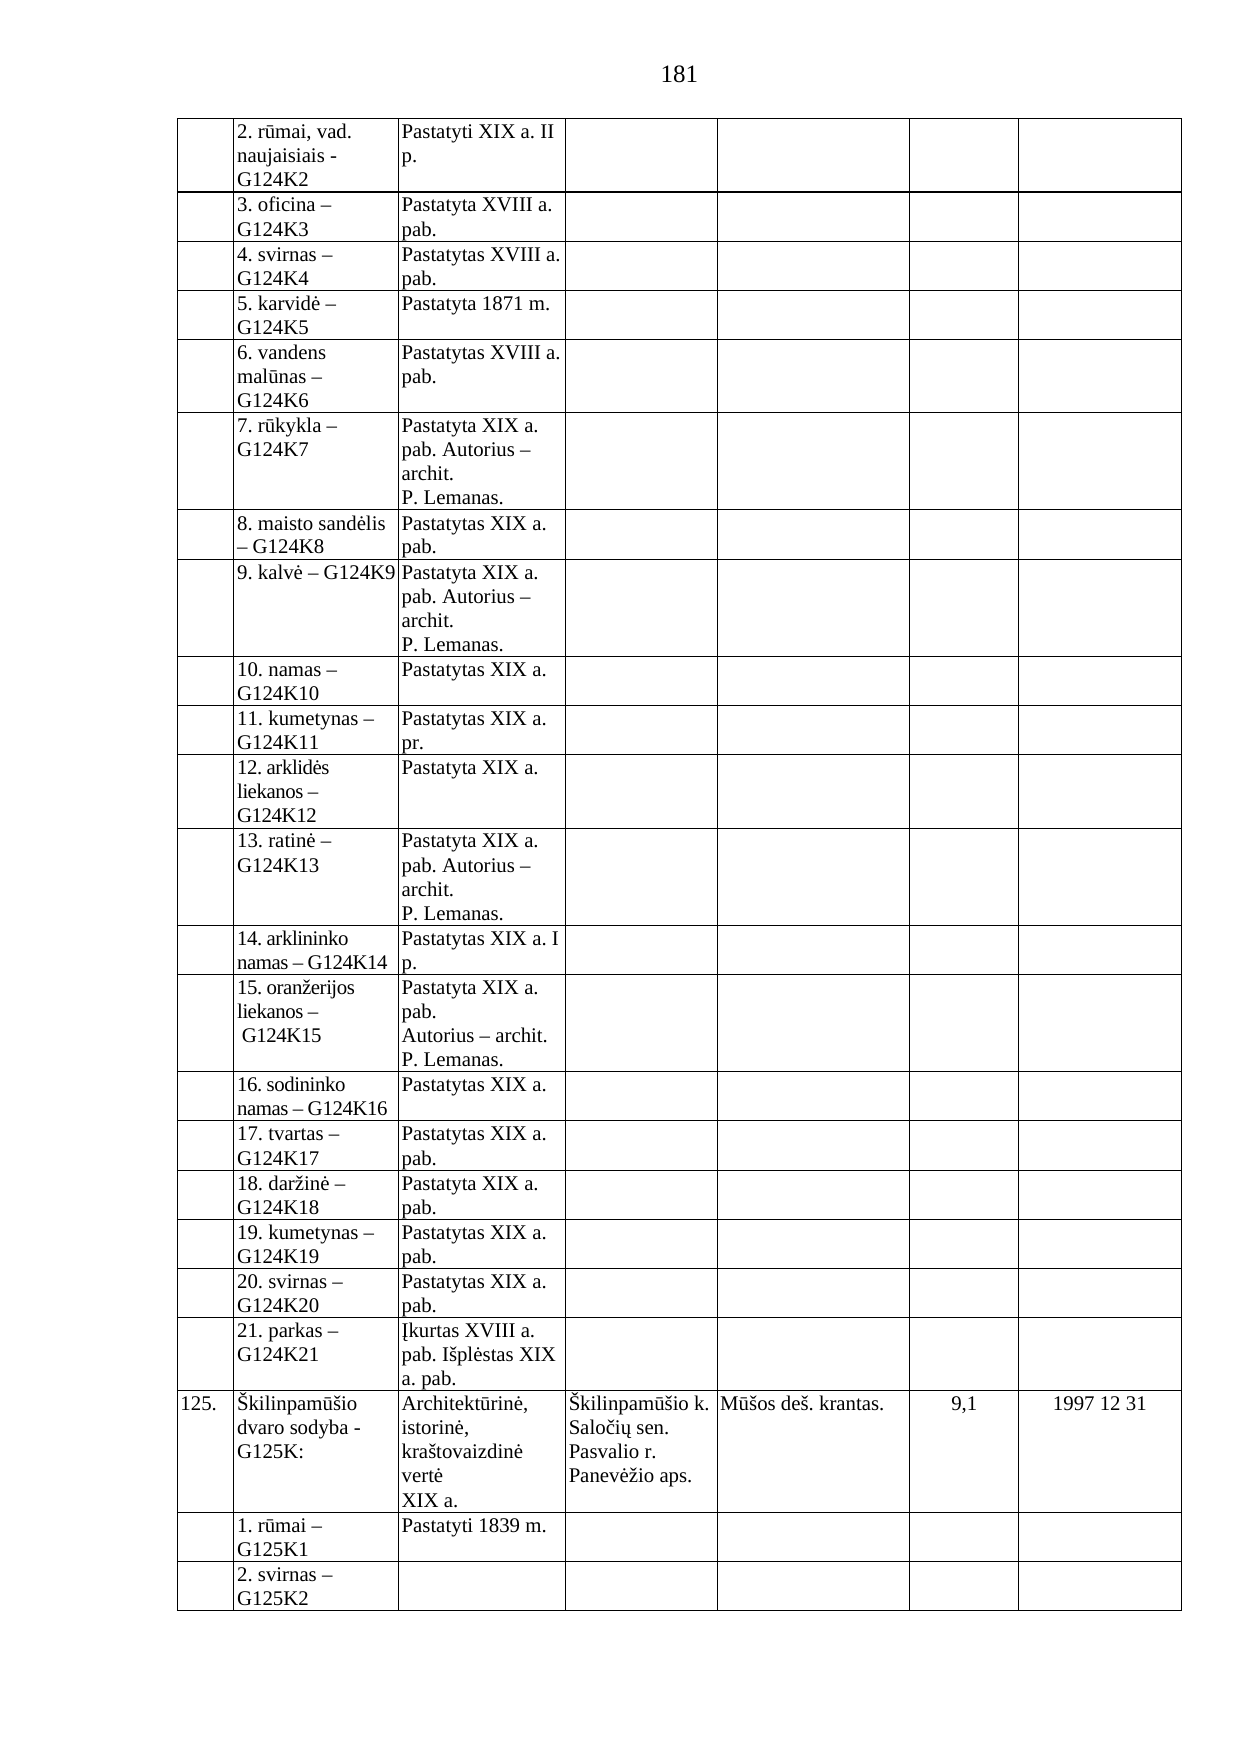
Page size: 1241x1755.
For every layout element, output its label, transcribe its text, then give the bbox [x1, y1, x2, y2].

table_cell Pastatytas XIX a. pab. [399, 510, 565, 558]
table_cell [178, 975, 233, 1071]
table_cell [718, 1513, 909, 1561]
table_cell [178, 926, 233, 974]
table_cell 9,1 [910, 1391, 1018, 1512]
table_cell 1. rūmai – G125K1 [234, 1513, 398, 1561]
table_cell [566, 119, 717, 191]
table_cell Pastatyta XIX a. pab. Autorius – archit. P. Lemanas. [399, 413, 565, 509]
table_cell [910, 829, 1018, 925]
table_cell [910, 1562, 1018, 1610]
table_cell 9. kalvė – G124K9 [234, 560, 398, 656]
table_cell [718, 1318, 909, 1390]
table_cell [566, 706, 717, 754]
table_cell Pastatyta XIX a. pab. Autorius – archit. P. Lemanas. [399, 975, 565, 1071]
table_cell [178, 1513, 233, 1561]
table_cell [1019, 1171, 1181, 1219]
table_cell [718, 706, 909, 754]
table_cell [1019, 510, 1181, 558]
table_cell Pastatytas XIX a. I p. [399, 926, 565, 974]
table_cell [718, 1072, 909, 1120]
table_cell [1019, 193, 1181, 241]
table_cell 12. arklidės liekanos – G124K12 [234, 755, 398, 827]
table_cell [178, 1121, 233, 1169]
table_cell [910, 119, 1018, 191]
table_cell [718, 1220, 909, 1268]
table_cell [1019, 413, 1181, 509]
table_cell [1019, 242, 1181, 290]
table_cell Architektūrinė, istorinė, kraštovaizdinė vertė XIX a. [399, 1391, 565, 1512]
table_cell Pastatyta XIX a. pab. Autorius – archit. P. Lemanas. [399, 829, 565, 925]
table_cell [910, 706, 1018, 754]
table_cell [566, 657, 717, 705]
table_cell [566, 755, 717, 827]
table_cell [178, 242, 233, 290]
table_cell 19. kumetynas – G124K19 [234, 1220, 398, 1268]
table_cell [718, 975, 909, 1071]
table_cell [178, 1269, 233, 1317]
table_cell Škilinpamūšio dvaro sodyba - G125K: [234, 1391, 398, 1512]
table_cell [178, 560, 233, 656]
table_cell [566, 560, 717, 656]
table_cell [910, 926, 1018, 974]
table_cell [566, 1269, 717, 1317]
table_cell [910, 560, 1018, 656]
table_cell 18. daržinė – G124K18 [234, 1171, 398, 1219]
table_cell [910, 193, 1018, 241]
table_cell [718, 242, 909, 290]
table_cell [910, 975, 1018, 1071]
table_cell [718, 926, 909, 974]
table_cell [718, 560, 909, 656]
table_cell [1019, 1318, 1181, 1390]
table_cell [178, 1171, 233, 1219]
table_cell [1019, 1269, 1181, 1317]
table_cell [718, 755, 909, 827]
table_cell [1019, 1220, 1181, 1268]
table_cell [178, 1318, 233, 1390]
table_cell [718, 1562, 909, 1610]
table_cell 2. rūmai, vad. naujaisiais - G124K2 [234, 119, 398, 191]
table_cell Pastatytas XVIII a. pab. [399, 242, 565, 290]
table_cell [178, 510, 233, 558]
table_cell [1019, 706, 1181, 754]
table_cell Pastatytas XVIII a. pab. [399, 340, 565, 412]
table_cell Pastatyta XVIII a. pab. [399, 193, 565, 241]
table_cell [910, 1513, 1018, 1561]
table_cell [178, 193, 233, 241]
table_cell [566, 1072, 717, 1120]
table_cell [718, 510, 909, 558]
table_cell 7. rūkykla – G124K7 [234, 413, 398, 509]
table_cell Pastatytas XIX a. pab. [399, 1121, 565, 1169]
table_cell [1019, 340, 1181, 412]
table_cell [910, 242, 1018, 290]
table_cell [910, 657, 1018, 705]
table_cell [178, 291, 233, 339]
table_cell Pastatyta XIX a. [399, 755, 565, 827]
table_cell [566, 829, 717, 925]
table_cell [1019, 1562, 1181, 1610]
table_cell Pastatyta 1871 m. [399, 291, 565, 339]
table_cell [1019, 926, 1181, 974]
table_cell [1019, 657, 1181, 705]
table_cell 13. ratinė – G124K13 [234, 829, 398, 925]
table_cell [566, 1513, 717, 1561]
table_cell [178, 413, 233, 509]
table_cell [910, 510, 1018, 558]
table_cell Pastatytas XIX a. pab. [399, 1220, 565, 1268]
table_cell [566, 1562, 717, 1610]
table_cell [910, 1318, 1018, 1390]
table_cell 20. svirnas – G124K20 [234, 1269, 398, 1317]
table_cell [718, 193, 909, 241]
table_cell [178, 657, 233, 705]
table_cell Pastatyti XIX a. II p. [399, 119, 565, 191]
table_cell Škilinpamūšio k. Saločių sen. Pasvalio r. Panevėžio aps. [566, 1391, 717, 1512]
table_cell 11. kumetynas – G124K11 [234, 706, 398, 754]
table_cell [718, 657, 909, 705]
table_cell 4. svirnas – G124K4 [234, 242, 398, 290]
table_cell [1019, 829, 1181, 925]
table_cell 1997 12 31 [1019, 1391, 1181, 1512]
table_cell [910, 1121, 1018, 1169]
table_cell [566, 193, 717, 241]
table_cell [566, 242, 717, 290]
table_cell [910, 755, 1018, 827]
table_cell [1019, 975, 1181, 1071]
table_cell [1019, 1513, 1181, 1561]
table_cell [910, 1072, 1018, 1120]
table_cell [1019, 560, 1181, 656]
table_cell 14. arklininko namas – G124K14 [234, 926, 398, 974]
table_cell [910, 1171, 1018, 1219]
table_cell [910, 1220, 1018, 1268]
table_cell [178, 1562, 233, 1610]
table_cell [566, 510, 717, 558]
table_cell [178, 1072, 233, 1120]
table_cell [1019, 1072, 1181, 1120]
table_cell [566, 340, 717, 412]
table_cell [178, 340, 233, 412]
table_cell [178, 119, 233, 191]
table_cell Pastatytas XIX a. pr. [399, 706, 565, 754]
table_cell [718, 340, 909, 412]
table_cell [910, 340, 1018, 412]
table_cell [1019, 291, 1181, 339]
table_cell [566, 926, 717, 974]
table_cell [910, 413, 1018, 509]
table_cell Įkurtas XVIII a. pab. Išplėstas XIX a. pab. [399, 1318, 565, 1390]
table_cell 8. maisto sandėlis – G124K8 [234, 510, 398, 558]
table_cell [910, 1269, 1018, 1317]
table_cell 6. vandens malūnas – G124K6 [234, 340, 398, 412]
table_cell [566, 291, 717, 339]
table_cell [566, 1171, 717, 1219]
table_cell [718, 1121, 909, 1169]
table_cell 21. parkas – G124K21 [234, 1318, 398, 1390]
table_cell 5. karvidė – G124K5 [234, 291, 398, 339]
table_cell [566, 413, 717, 509]
table_cell [718, 1269, 909, 1317]
table_cell 10. namas – G124K10 [234, 657, 398, 705]
table_cell Pastatytas XIX a. [399, 657, 565, 705]
table_cell [566, 975, 717, 1071]
table_cell [718, 1171, 909, 1219]
table_cell Pastatytas XIX a. [399, 1072, 565, 1120]
table_cell [1019, 1121, 1181, 1169]
table_cell 17. tvartas – G124K17 [234, 1121, 398, 1169]
table_cell [718, 119, 909, 191]
table_cell [718, 829, 909, 925]
table_cell 125. [178, 1391, 233, 1512]
table_cell [178, 706, 233, 754]
table_cell [178, 829, 233, 925]
table_cell Pastatyta XIX a. pab. [399, 1171, 565, 1219]
table_cell [566, 1220, 717, 1268]
table_cell Pastatyta XIX a. pab. Autorius – archit. P. Lemanas. [399, 560, 565, 656]
table_cell [399, 1562, 565, 1610]
table_cell [566, 1121, 717, 1169]
table_cell [718, 413, 909, 509]
table_cell 3. oficina – G124K3 [234, 193, 398, 241]
table_cell [1019, 755, 1181, 827]
table_cell Pastatytas XIX a. pab. [399, 1269, 565, 1317]
table_cell Pastatyti 1839 m. [399, 1513, 565, 1561]
table_cell 2. svirnas – G125K2 [234, 1562, 398, 1610]
table_cell [1019, 119, 1181, 191]
table_cell [718, 291, 909, 339]
table_cell [178, 1220, 233, 1268]
table_cell [910, 291, 1018, 339]
table_cell [566, 1318, 717, 1390]
table_cell [178, 755, 233, 827]
table_cell 16. sodininko namas – G124K16 [234, 1072, 398, 1120]
table_cell Mūšos deš. krantas. [718, 1391, 909, 1512]
table_cell 15. oranžerijos liekanos – G124K15 [234, 975, 398, 1071]
